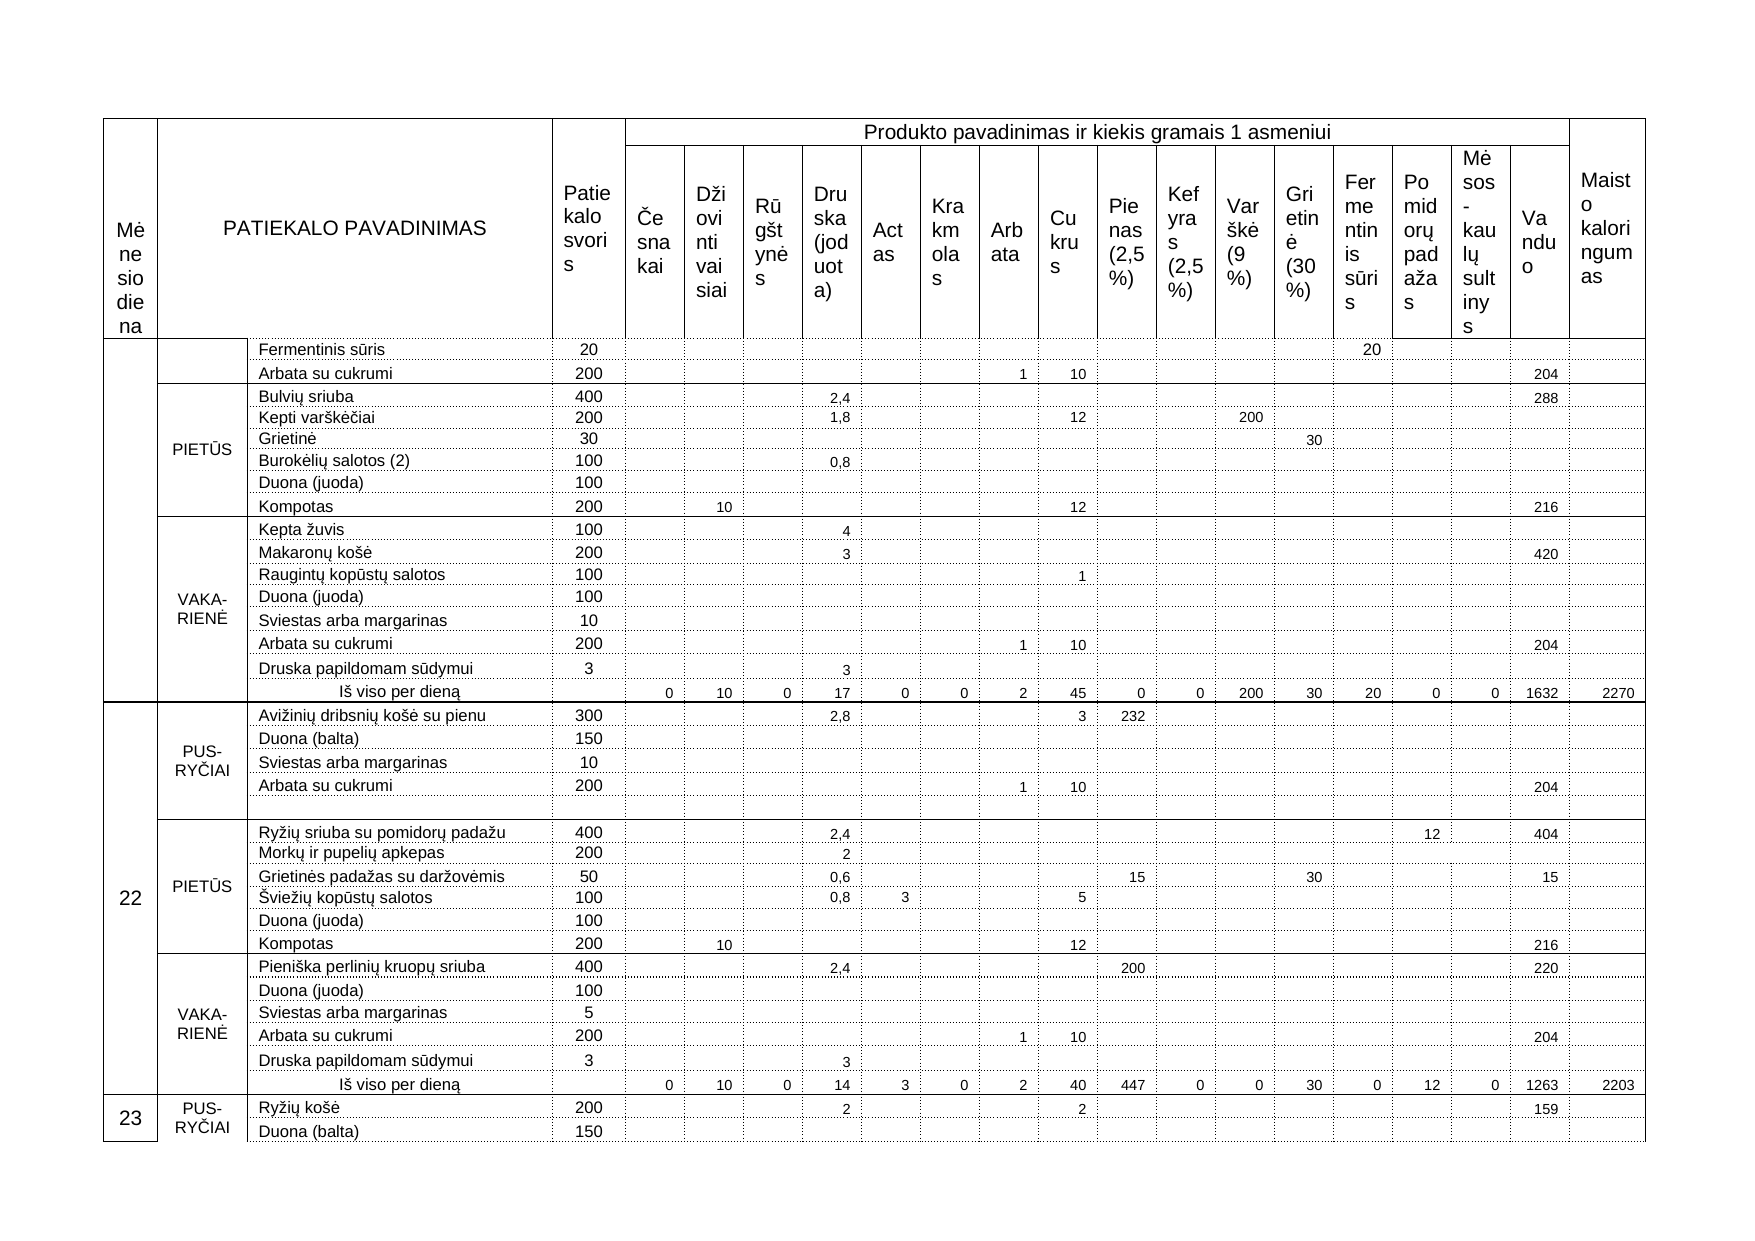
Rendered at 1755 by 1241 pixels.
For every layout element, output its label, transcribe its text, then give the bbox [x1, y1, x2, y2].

table_cell Mėsos-kaulų sultinys [1452, 146, 1510, 337]
table_cell Krakmolas [921, 146, 979, 337]
table_header Maisto kaloringumas [1570, 119, 1645, 337]
table_cell Varškė (9 %) [1216, 146, 1274, 337]
table_cell Česnakai [626, 146, 684, 337]
table_cell Pomidorų padažas [1393, 146, 1451, 337]
table_cell Kefyras (2,5 %) [1157, 146, 1215, 337]
table_cell Džiovinti vaisiai [685, 146, 743, 337]
table_header Mėnesio diena [104, 119, 157, 337]
table_cell Arbata [980, 146, 1038, 337]
table_cell Grietinė (30 %) [1275, 146, 1333, 337]
table_header Patiekalo svoris [553, 119, 625, 337]
table_header Produkto pavadinimas ir kiekis gramais 1 asmeniui [626, 119, 1569, 145]
table_cell Actas [862, 146, 920, 337]
table_cell Druska (joduota) [803, 146, 861, 337]
table_cell Rūgštynės [744, 146, 802, 337]
table_cell Fermentinis sūris [1334, 146, 1392, 337]
table_header PATIEKALO PAVADINIMAS [158, 119, 552, 337]
table_cell Pienas (2,5 %) [1098, 146, 1156, 337]
table_cell Cukrus [1039, 146, 1097, 337]
table_cell Vanduo [1511, 146, 1569, 337]
